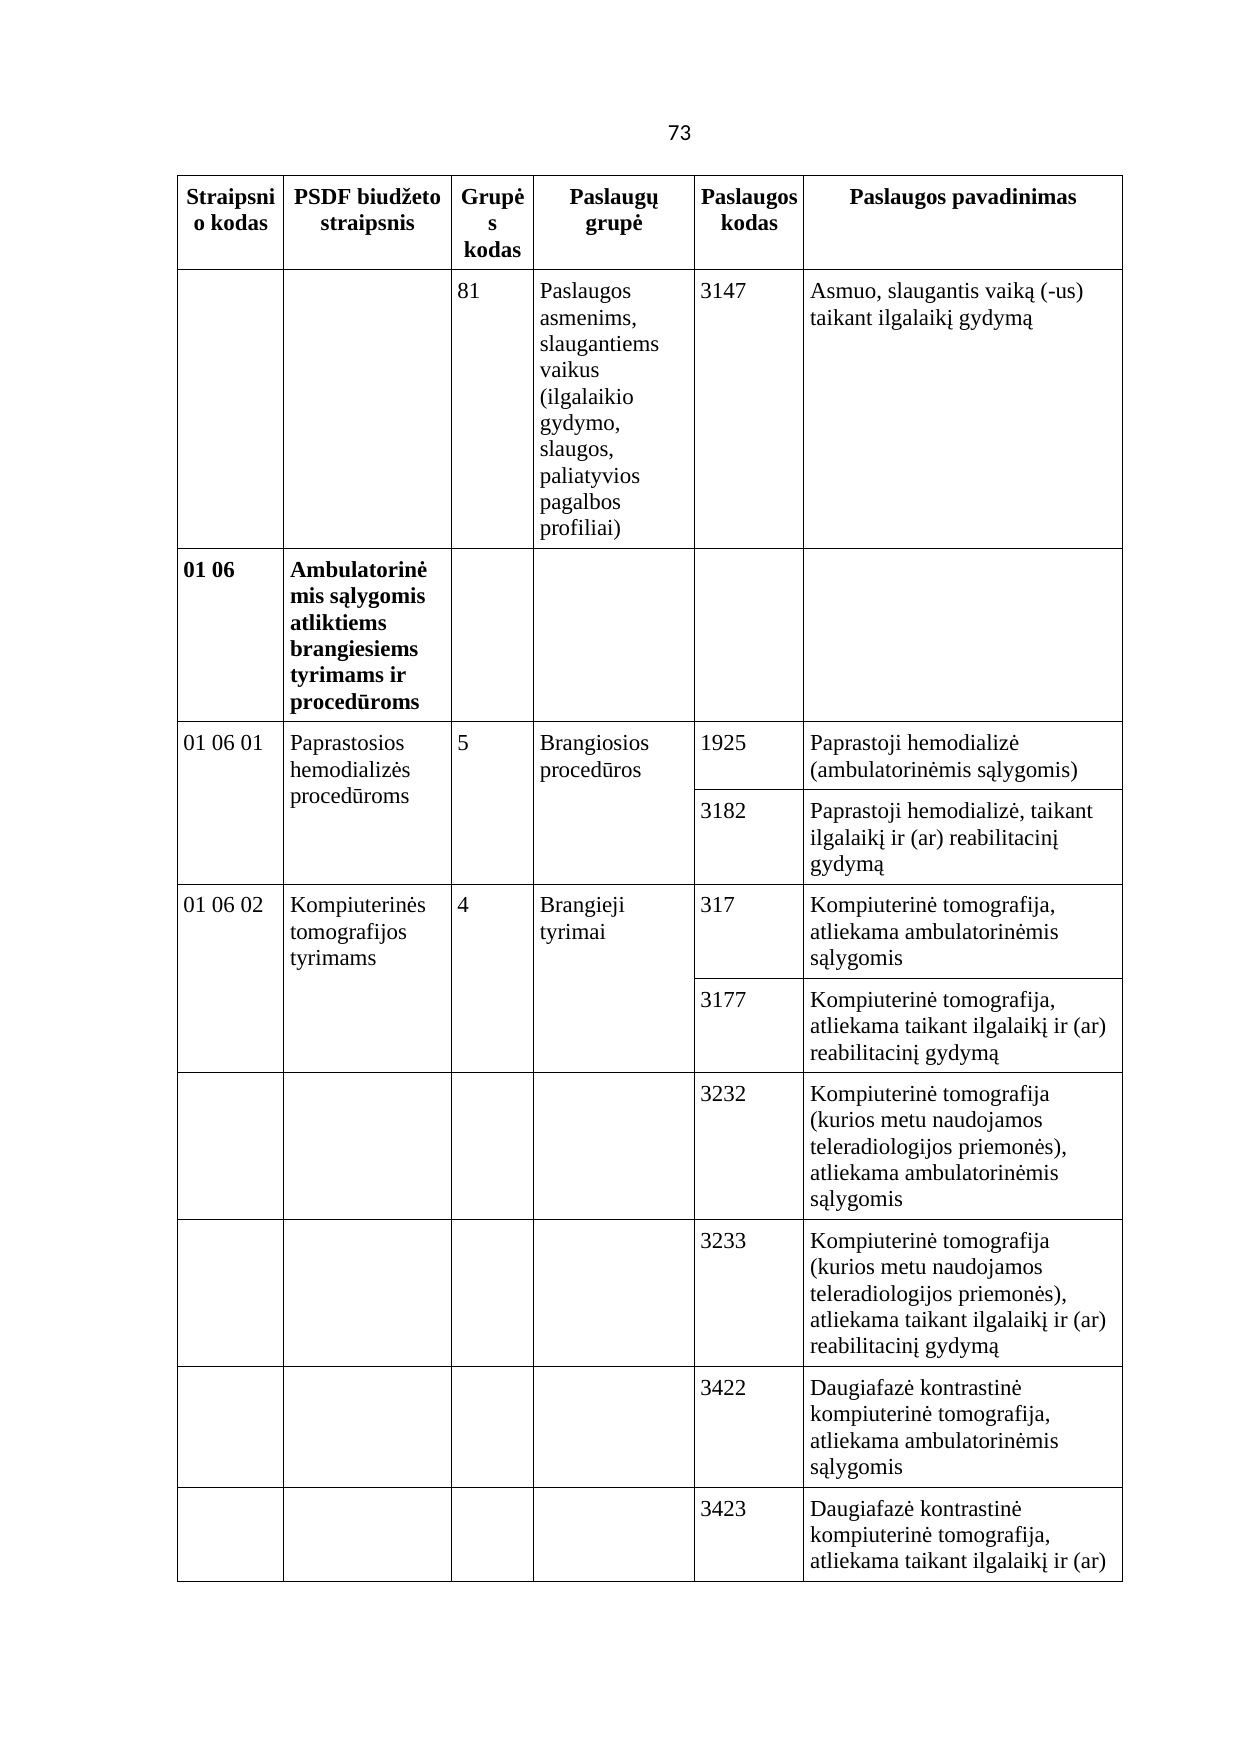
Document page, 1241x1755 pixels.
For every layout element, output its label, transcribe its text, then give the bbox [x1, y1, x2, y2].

table_cell [534, 549, 694, 721]
table_cell 4 [452, 885, 533, 978]
table_cell [178, 789, 283, 883]
table_cell Ambulatorinėmis sąlygomis atliktiems brangiesiems tyrimams ir procedūroms [284, 549, 451, 721]
table_cell [452, 1367, 533, 1487]
table_cell Paprastoji hemodializė, taikant ilgalaikį ir (ar) reabilitacinį gydymą [804, 790, 1122, 883]
table_cell 3423 [695, 1488, 803, 1581]
table_cell [452, 1488, 533, 1581]
table_cell 3422 [695, 1367, 803, 1487]
table_cell [534, 789, 694, 883]
table_cell [452, 1073, 533, 1219]
table_cell [284, 1367, 451, 1487]
table_cell [178, 270, 283, 548]
table_cell 3182 [695, 790, 803, 883]
table_header Grupės kodas [452, 176, 533, 269]
table_cell [534, 978, 694, 1072]
table_cell 01 06 02 [178, 885, 283, 978]
table_cell [452, 789, 533, 883]
table_cell 5 [452, 722, 533, 789]
table_cell [284, 1073, 451, 1219]
table_cell [452, 549, 533, 721]
table_cell 1925 [695, 722, 803, 789]
table_cell Kompiuterinė tomografija, atliekama ambulatorinėmis sąlygomis [804, 885, 1122, 978]
table_cell 01 06 01 [178, 722, 283, 789]
table_cell 3147 [695, 270, 803, 548]
table_header Paslaugos kodas [695, 176, 803, 269]
table_cell Kompiuterinė tomografija (kurios metu naudojamos teleradiologijos priemonės), atliekama ambulatorinėmis sąlygomis [804, 1073, 1122, 1219]
table_header Straipsnio kodas [178, 176, 283, 269]
table_cell Kompiuterinė tomografija (kurios metu naudojamos teleradiologijos priemonės), atliekama taikant ilgalaikį ir (ar) reabilitacinį gydymą [804, 1220, 1122, 1366]
table_cell [534, 1488, 694, 1581]
table_header Paslaugos pavadinimas [804, 176, 1122, 269]
table_cell [534, 1220, 694, 1366]
table_cell 317 [695, 885, 803, 978]
table_cell Kompiuterinės tomografijos tyrimams [284, 885, 451, 1072]
table_cell 3233 [695, 1220, 803, 1366]
table_cell [284, 1220, 451, 1366]
table_cell [178, 1220, 283, 1366]
table_cell Paprastoji hemodializė (ambulatorinėmis sąlygomis) [804, 722, 1122, 789]
table_cell Paslaugos asmenims, slaugantiems vaikus (ilgalaikio gydymo, slaugos, paliatyvios pagalbos profiliai) [534, 270, 694, 548]
table_cell [452, 1220, 533, 1366]
table_cell [452, 978, 533, 1072]
table_cell [178, 978, 283, 1072]
table_cell [284, 1488, 451, 1581]
table_cell [178, 1073, 283, 1219]
table_cell Asmuo, slaugantis vaiką (-us) taikant ilgalaikį gydymą [804, 270, 1122, 548]
table_cell 01 06 [178, 549, 283, 721]
table_cell Brangieji tyrimai [534, 885, 694, 978]
table_cell [534, 1367, 694, 1487]
table_cell Daugiafazė kontrastinė kompiuterinė tomografija, atliekama taikant ilgalaikį ir (ar) [804, 1488, 1122, 1581]
table_cell 3232 [695, 1073, 803, 1219]
table_cell Kompiuterinė tomografija, atliekama taikant ilgalaikį ir (ar) reabilitacinį gydymą [804, 979, 1122, 1072]
table_cell 81 [452, 270, 533, 548]
table_cell [178, 1488, 283, 1581]
table_cell Paprastosios hemodializės procedūroms [284, 722, 451, 883]
table_cell Daugiafazė kontrastinė kompiuterinė tomografija, atliekama ambulatorinėmis sąlygomis [804, 1367, 1122, 1487]
table_cell Brangiosios procedūros [534, 722, 694, 789]
table_cell [534, 1073, 694, 1219]
table_cell [695, 549, 803, 721]
table_cell 3177 [695, 979, 803, 1072]
table_cell [284, 270, 451, 548]
table_header Paslaugų grupė [534, 176, 694, 269]
table_cell [804, 549, 1122, 721]
table_cell [178, 1367, 283, 1487]
table_header PSDF biudžeto straipsnis [284, 176, 451, 269]
